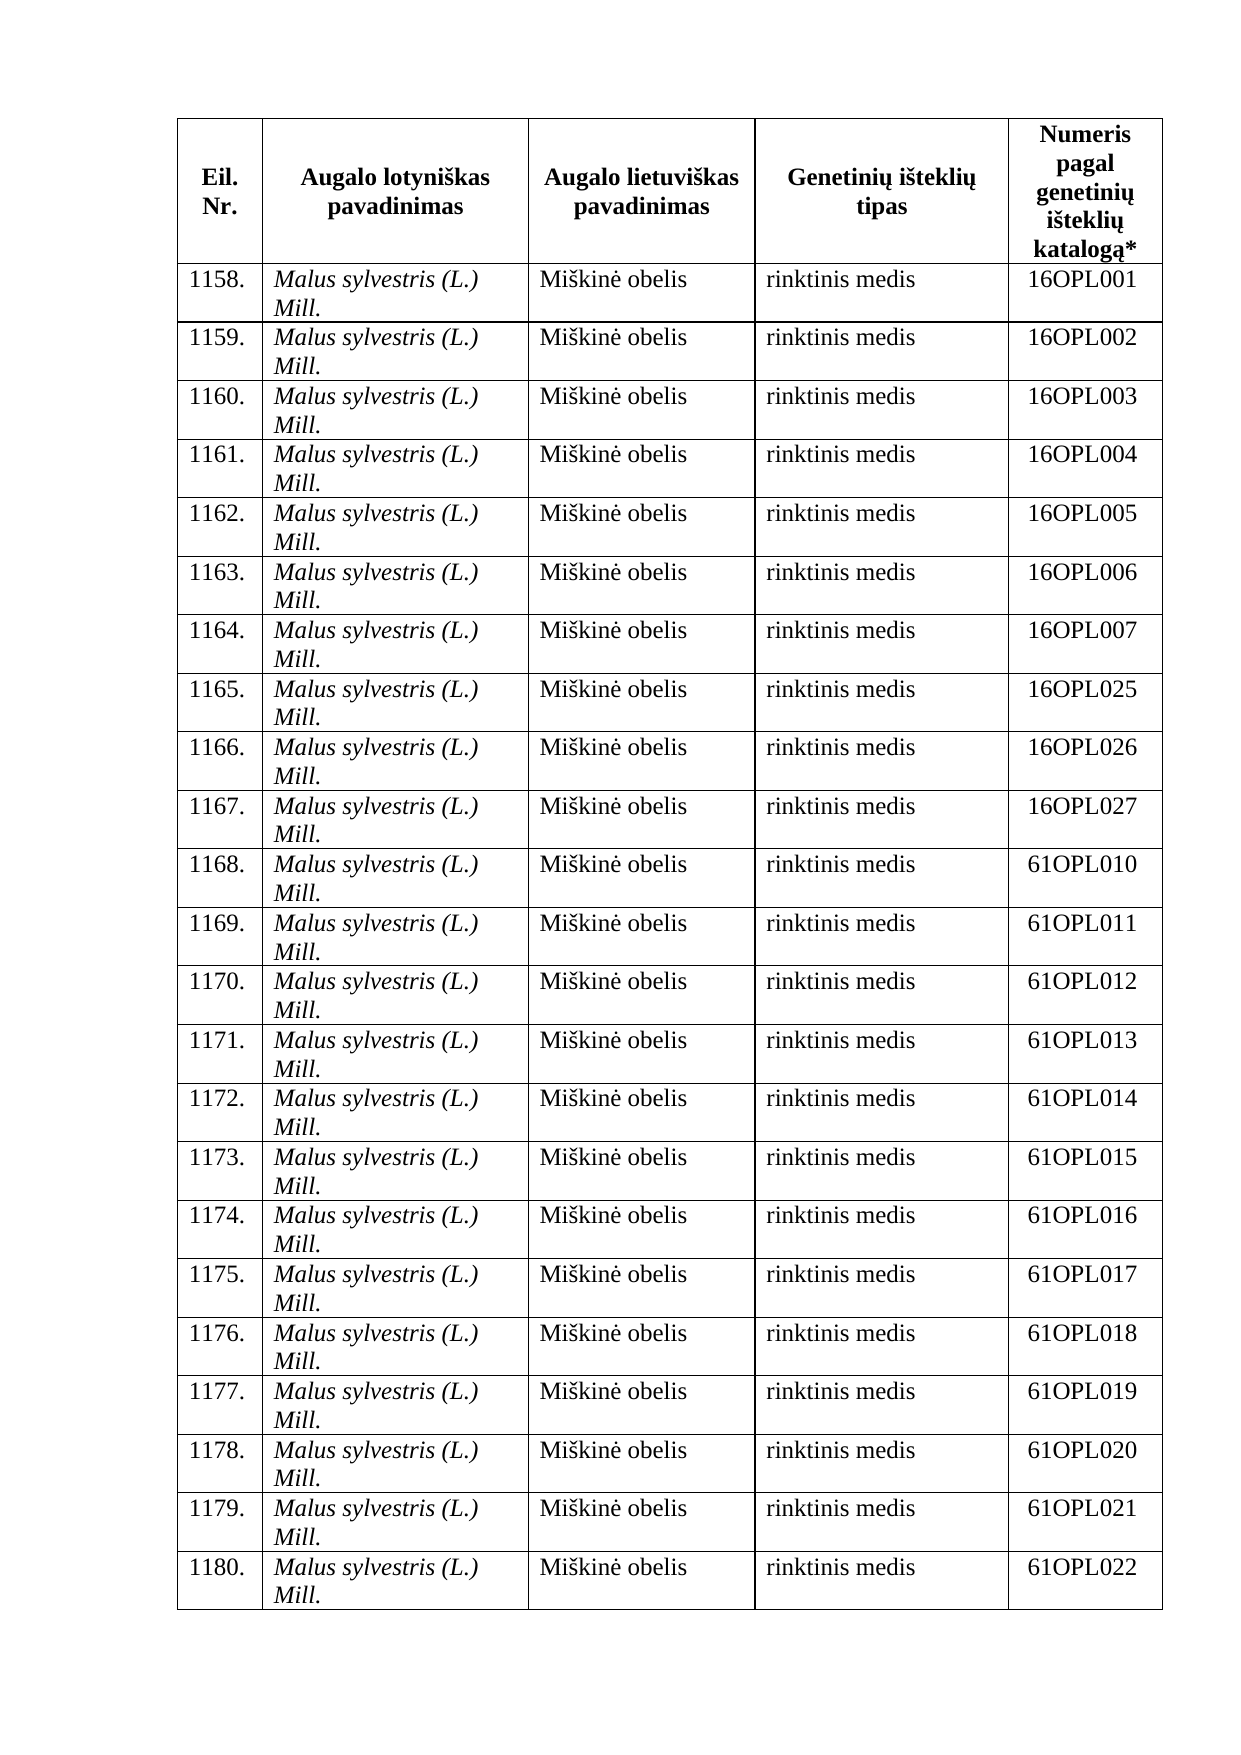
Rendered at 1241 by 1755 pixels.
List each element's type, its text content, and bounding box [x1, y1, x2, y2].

table_cell 1174. [178, 1201, 262, 1258]
table_cell Malus sylvestris (L.) Mill. [263, 674, 528, 731]
table_cell rinktinis medis [756, 791, 1008, 848]
table_cell Miškinė obelis [529, 1259, 754, 1317]
table_cell 1180. [178, 1552, 262, 1609]
table_cell 61OPL011 [1009, 908, 1162, 965]
table_cell Malus sylvestris (L.) Mill. [263, 323, 528, 380]
table_cell 1177. [178, 1376, 262, 1434]
table_cell 61OPL021 [1009, 1493, 1162, 1551]
table_cell rinktinis medis [756, 908, 1008, 965]
table_cell 1175. [178, 1259, 262, 1317]
table_cell rinktinis medis [756, 966, 1008, 1024]
table_cell rinktinis medis [756, 732, 1008, 790]
table_cell Malus sylvestris (L.) Mill. [263, 1142, 528, 1199]
table_cell Miškinė obelis [529, 1493, 754, 1551]
table_cell 1159. [178, 323, 262, 380]
table_cell 61OPL022 [1009, 1552, 1162, 1609]
table_cell Miškinė obelis [529, 1376, 754, 1434]
table_header Augalo lietuviškas pavadinimas [529, 119, 754, 263]
table_cell rinktinis medis [756, 1493, 1008, 1551]
table_cell rinktinis medis [756, 323, 1008, 380]
table_cell rinktinis medis [756, 1025, 1008, 1082]
table_cell rinktinis medis [756, 1376, 1008, 1434]
table_cell Malus sylvestris (L.) Mill. [263, 557, 528, 614]
table_cell 61OPL010 [1009, 849, 1162, 907]
table_cell rinktinis medis [756, 1201, 1008, 1258]
table_cell Miškinė obelis [529, 615, 754, 673]
table_cell Miškinė obelis [529, 1084, 754, 1141]
table_cell rinktinis medis [756, 381, 1008, 438]
table_header Augalo lotyniškas pavadinimas [263, 119, 528, 263]
table_cell 61OPL014 [1009, 1084, 1162, 1141]
table_cell Miškinė obelis [529, 1201, 754, 1258]
table_cell 1167. [178, 791, 262, 848]
table_cell Malus sylvestris (L.) Mill. [263, 381, 528, 438]
table_cell Malus sylvestris (L.) Mill. [263, 1084, 528, 1141]
table_cell Miškinė obelis [529, 732, 754, 790]
table_cell 1165. [178, 674, 262, 731]
table_cell 61OPL019 [1009, 1376, 1162, 1434]
table_cell 16OPL001 [1009, 264, 1162, 321]
table_cell Malus sylvestris (L.) Mill. [263, 615, 528, 673]
table_cell Malus sylvestris (L.) Mill. [263, 1259, 528, 1317]
table_cell rinktinis medis [756, 557, 1008, 614]
table_cell rinktinis medis [756, 1142, 1008, 1199]
table_cell 16OPL025 [1009, 674, 1162, 731]
table_cell 16OPL004 [1009, 440, 1162, 497]
table_cell Malus sylvestris (L.) Mill. [263, 498, 528, 556]
table_cell rinktinis medis [756, 615, 1008, 673]
table_cell Malus sylvestris (L.) Mill. [263, 732, 528, 790]
table_cell Malus sylvestris (L.) Mill. [263, 1552, 528, 1609]
table_header Eil. Nr. [178, 119, 262, 263]
table_cell Malus sylvestris (L.) Mill. [263, 1025, 528, 1082]
table_cell Malus sylvestris (L.) Mill. [263, 1376, 528, 1434]
table_cell 61OPL012 [1009, 966, 1162, 1024]
table_cell Malus sylvestris (L.) Mill. [263, 1318, 528, 1375]
table_cell 1170. [178, 966, 262, 1024]
table_cell 1176. [178, 1318, 262, 1375]
table_cell Malus sylvestris (L.) Mill. [263, 1435, 528, 1492]
table_cell 1178. [178, 1435, 262, 1492]
table_cell rinktinis medis [756, 440, 1008, 497]
table_cell Malus sylvestris (L.) Mill. [263, 966, 528, 1024]
table_cell Malus sylvestris (L.) Mill. [263, 440, 528, 497]
table_cell Miškinė obelis [529, 323, 754, 380]
table_cell Malus sylvestris (L.) Mill. [263, 1201, 528, 1258]
table_cell 16OPL026 [1009, 732, 1162, 790]
table_cell Miškinė obelis [529, 908, 754, 965]
table_cell Malus sylvestris (L.) Mill. [263, 849, 528, 907]
table_cell 16OPL007 [1009, 615, 1162, 673]
table_cell Miškinė obelis [529, 1552, 754, 1609]
table_cell rinktinis medis [756, 264, 1008, 321]
table_cell rinktinis medis [756, 674, 1008, 731]
table_cell 1166. [178, 732, 262, 790]
table_cell Miškinė obelis [529, 1025, 754, 1082]
table_cell Miškinė obelis [529, 966, 754, 1024]
table_cell 16OPL002 [1009, 323, 1162, 380]
table_cell Malus sylvestris (L.) Mill. [263, 1493, 528, 1551]
table_cell Miškinė obelis [529, 264, 754, 321]
table_cell 16OPL003 [1009, 381, 1162, 438]
table_cell Miškinė obelis [529, 1435, 754, 1492]
table_cell Miškinė obelis [529, 498, 754, 556]
table_cell 16OPL027 [1009, 791, 1162, 848]
table_cell Miškinė obelis [529, 440, 754, 497]
table_cell Miškinė obelis [529, 674, 754, 731]
table_cell 1171. [178, 1025, 262, 1082]
table_cell Malus sylvestris (L.) Mill. [263, 264, 528, 321]
table_cell 1164. [178, 615, 262, 673]
table_cell Malus sylvestris (L.) Mill. [263, 908, 528, 965]
table_cell 1173. [178, 1142, 262, 1199]
table_cell 61OPL020 [1009, 1435, 1162, 1492]
table_cell rinktinis medis [756, 498, 1008, 556]
table_cell 61OPL017 [1009, 1259, 1162, 1317]
table_cell Miškinė obelis [529, 557, 754, 614]
table_cell 16OPL005 [1009, 498, 1162, 556]
table_cell Miškinė obelis [529, 1142, 754, 1199]
table_cell 1172. [178, 1084, 262, 1141]
table_cell 1169. [178, 908, 262, 965]
table_cell rinktinis medis [756, 849, 1008, 907]
table_cell Miškinė obelis [529, 849, 754, 907]
table_cell 1160. [178, 381, 262, 438]
table_cell Miškinė obelis [529, 791, 754, 848]
table_cell rinktinis medis [756, 1259, 1008, 1317]
table_cell 1179. [178, 1493, 262, 1551]
table_cell Miškinė obelis [529, 381, 754, 438]
table_cell Malus sylvestris (L.) Mill. [263, 791, 528, 848]
table_cell 1162. [178, 498, 262, 556]
table_header Genetinių išteklių tipas [756, 119, 1008, 263]
table_cell 1161. [178, 440, 262, 497]
table_cell rinktinis medis [756, 1084, 1008, 1141]
table_cell 61OPL018 [1009, 1318, 1162, 1375]
table_header Numeris pagal genetinių išteklių katalogą* [1009, 119, 1162, 263]
table_cell 61OPL013 [1009, 1025, 1162, 1082]
table_cell 61OPL015 [1009, 1142, 1162, 1199]
table_cell 1158. [178, 264, 262, 321]
table_cell 16OPL006 [1009, 557, 1162, 614]
table_cell 1168. [178, 849, 262, 907]
table_cell rinktinis medis [756, 1552, 1008, 1609]
table_cell rinktinis medis [756, 1435, 1008, 1492]
table_cell Miškinė obelis [529, 1318, 754, 1375]
table_cell rinktinis medis [756, 1318, 1008, 1375]
table_cell 1163. [178, 557, 262, 614]
table_cell 61OPL016 [1009, 1201, 1162, 1258]
